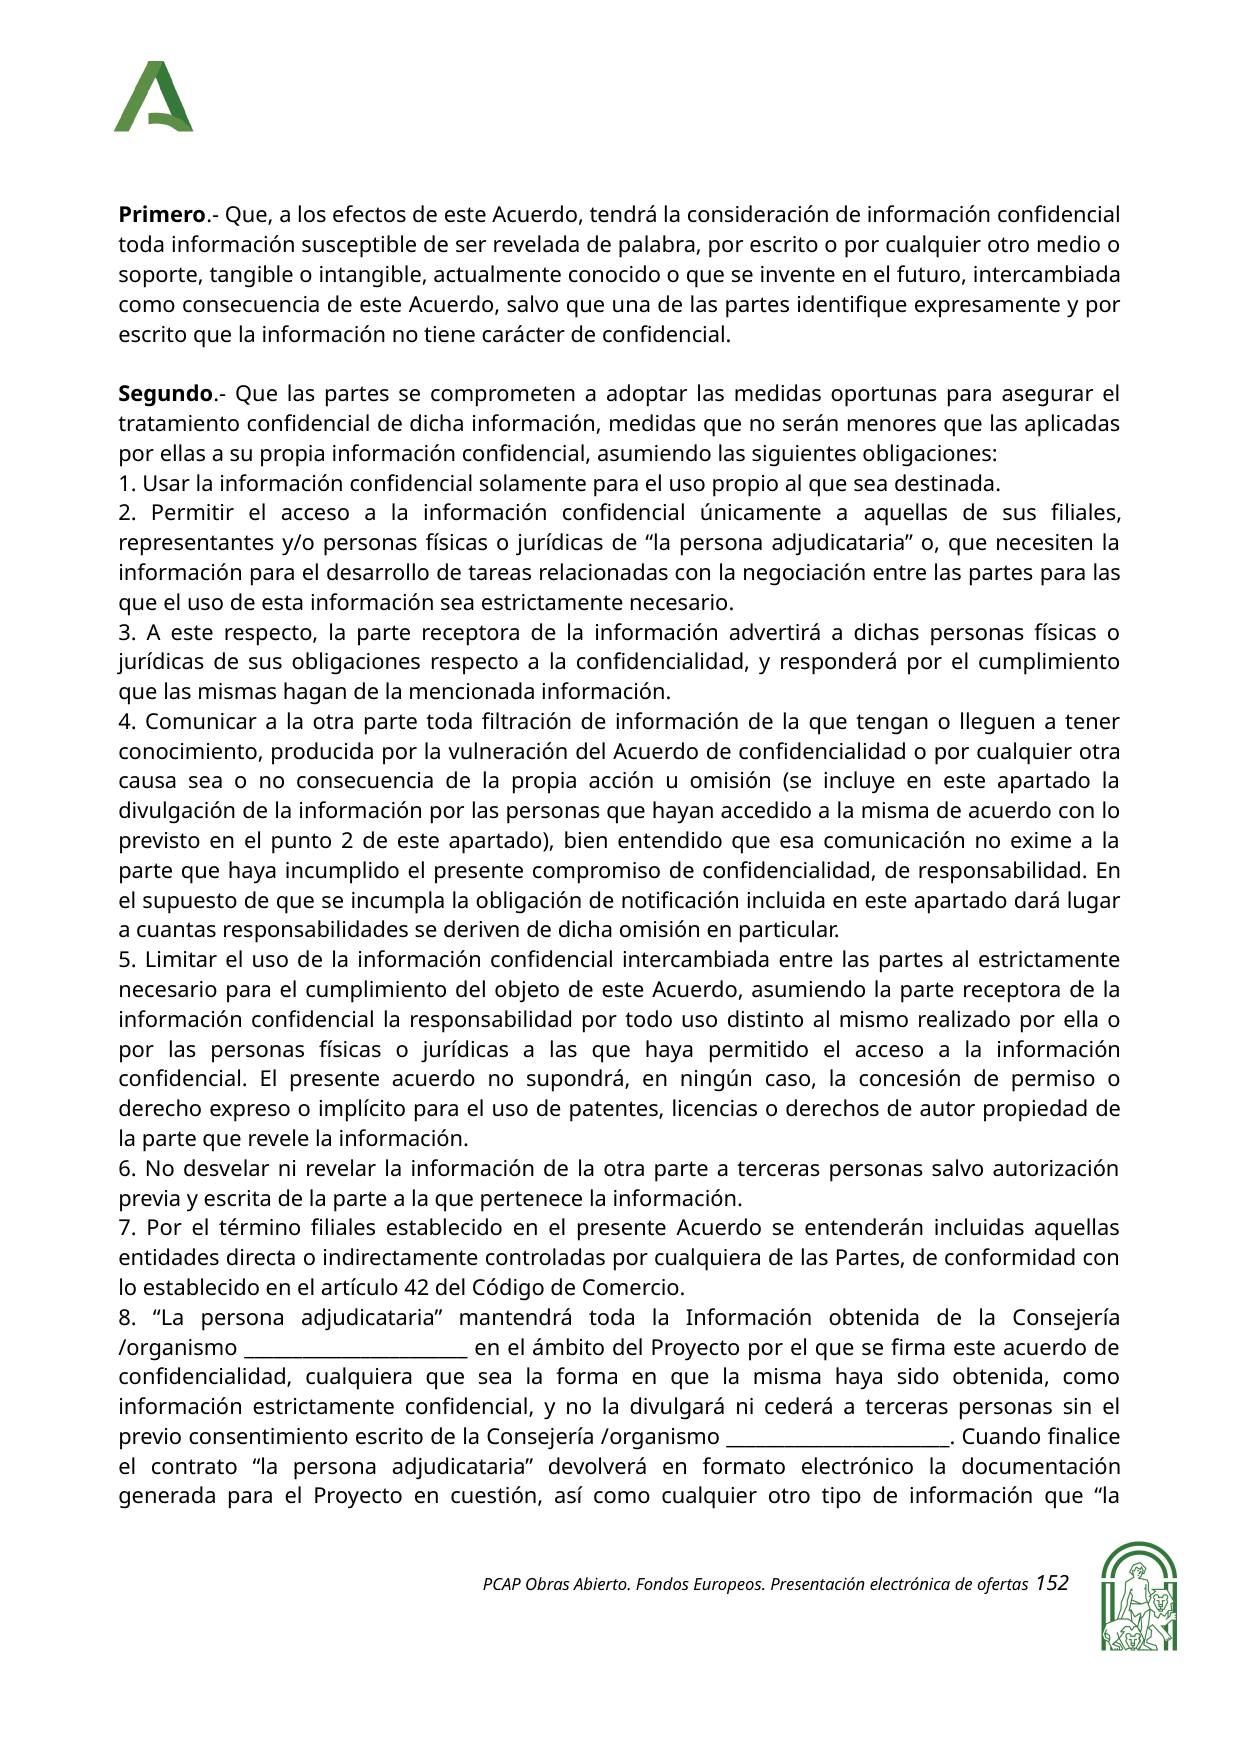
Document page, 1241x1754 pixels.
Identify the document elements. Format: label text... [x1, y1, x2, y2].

picture [1100, 1540, 1178, 1652]
text 7. Por el término filiales establecido en el presente Acuerdo se entenderán incluidas aquellas entidades directa o indirectamente controladas por cualquiera de las Partes, de conformidad con lo establecido en el artículo 42 del Código de Comercio. [118, 1212, 1122, 1302]
text Primero.- Que, a los efectos de este Acuerdo, tendrá la consideración de información confidencial toda información susceptible de ser revelada de palabra, por escrito o por cualquier otro medio o soporte, tangible o intangible, actualmente conocido o que se invente en el futuro, intercambiada como consecuencia de este Acuerdo, salvo que una de las partes identifique expresamente y por escrito que la información no tiene carácter de confidencial. [118, 199, 1122, 348]
text 8. “La persona adjudicataria” mantendrá toda la Información obtenida de la Consejería /organismo _______________________ en el ámbito del Proyecto por el que se firma este acuerdo de confidencialidad, cualquiera que sea la forma en que la misma haya sido obtenida, como información estrictamente confidencial, y no la divulgará ni cederá a terceras personas sin el previo consentimiento escrito de la Consejería /organismo _______________________. Cuando finalice el contrato “la persona adjudicataria” devolverá en formato electrónico la documentación generada para el Proyecto en cuestión, así como cualquier otro tipo de información que “la [118, 1302, 1122, 1510]
text 6. No desvelar ni revelar la información de la otra parte a terceras personas salvo autorización previa y escrita de la parte a la que pertenece la información. [118, 1153, 1122, 1212]
text 5. Limitar el uso de la información confidencial intercambiada entre las partes al estrictamente necesario para el cumplimiento del objeto de este Acuerdo, asumiendo la parte receptora de la información confidencial la responsabilidad por todo uso distinto al mismo realizado por ella o por las personas físicas o jurídicas a las que haya permitido el acceso a la información confidencial. El presente acuerdo no supondrá, en ningún caso, la concesión de permiso o derecho expreso o implícito para el uso de patentes, licencias o derechos de autor propiedad de la parte que revele la información. [118, 944, 1122, 1153]
picture [109, 56, 198, 136]
text Segundo.- Que las partes se comprometen a adoptar las medidas oportunas para asegurar el tratamiento confidencial de dicha información, medidas que no serán menores que las aplicadas por ellas a su propia información confidencial, asumiendo las siguientes obligaciones: [118, 378, 1122, 468]
text 4. Comunicar a la otra parte toda filtración de información de la que tengan o lleguen a tener conocimiento, producida por la vulneración del Acuerdo de confidencialidad o por cualquier otra causa sea o no consecuencia de la propia acción u omisión (se incluye en este apartado la divulgación de la información por las personas que hayan accedido a la misma de acuerdo con lo previsto en el punto 2 de este apartado), bien entendido que esa comunicación no exime a la parte que haya incumplido el presente compromiso de confidencialidad, de responsabilidad. En el supuesto de que se incumpla la obligación de notificación incluida en este apartado dará lugar a cuantas responsabilidades se deriven de dicha omisión en particular. [118, 706, 1122, 944]
text 2. Permitir el acceso a la información confidencial únicamente a aquellas de sus filiales, representantes y/o personas físicas o jurídicas de “la persona adjudicataria” o, que necesiten la información para el desarrollo de tareas relacionadas con la negociación entre las partes para las que el uso de esta información sea estrictamente necesario. [118, 497, 1122, 617]
text 3. A este respecto, la parte receptora de la información advertirá a dichas personas físicas o jurídicas de sus obligaciones respecto a la confidencialidad, y responderá por el cumplimiento que las mismas hagan de la mencionada información. [118, 617, 1122, 706]
text 1. Usar la información confidencial solamente para el uso propio al que sea destinada. [118, 468, 1122, 497]
